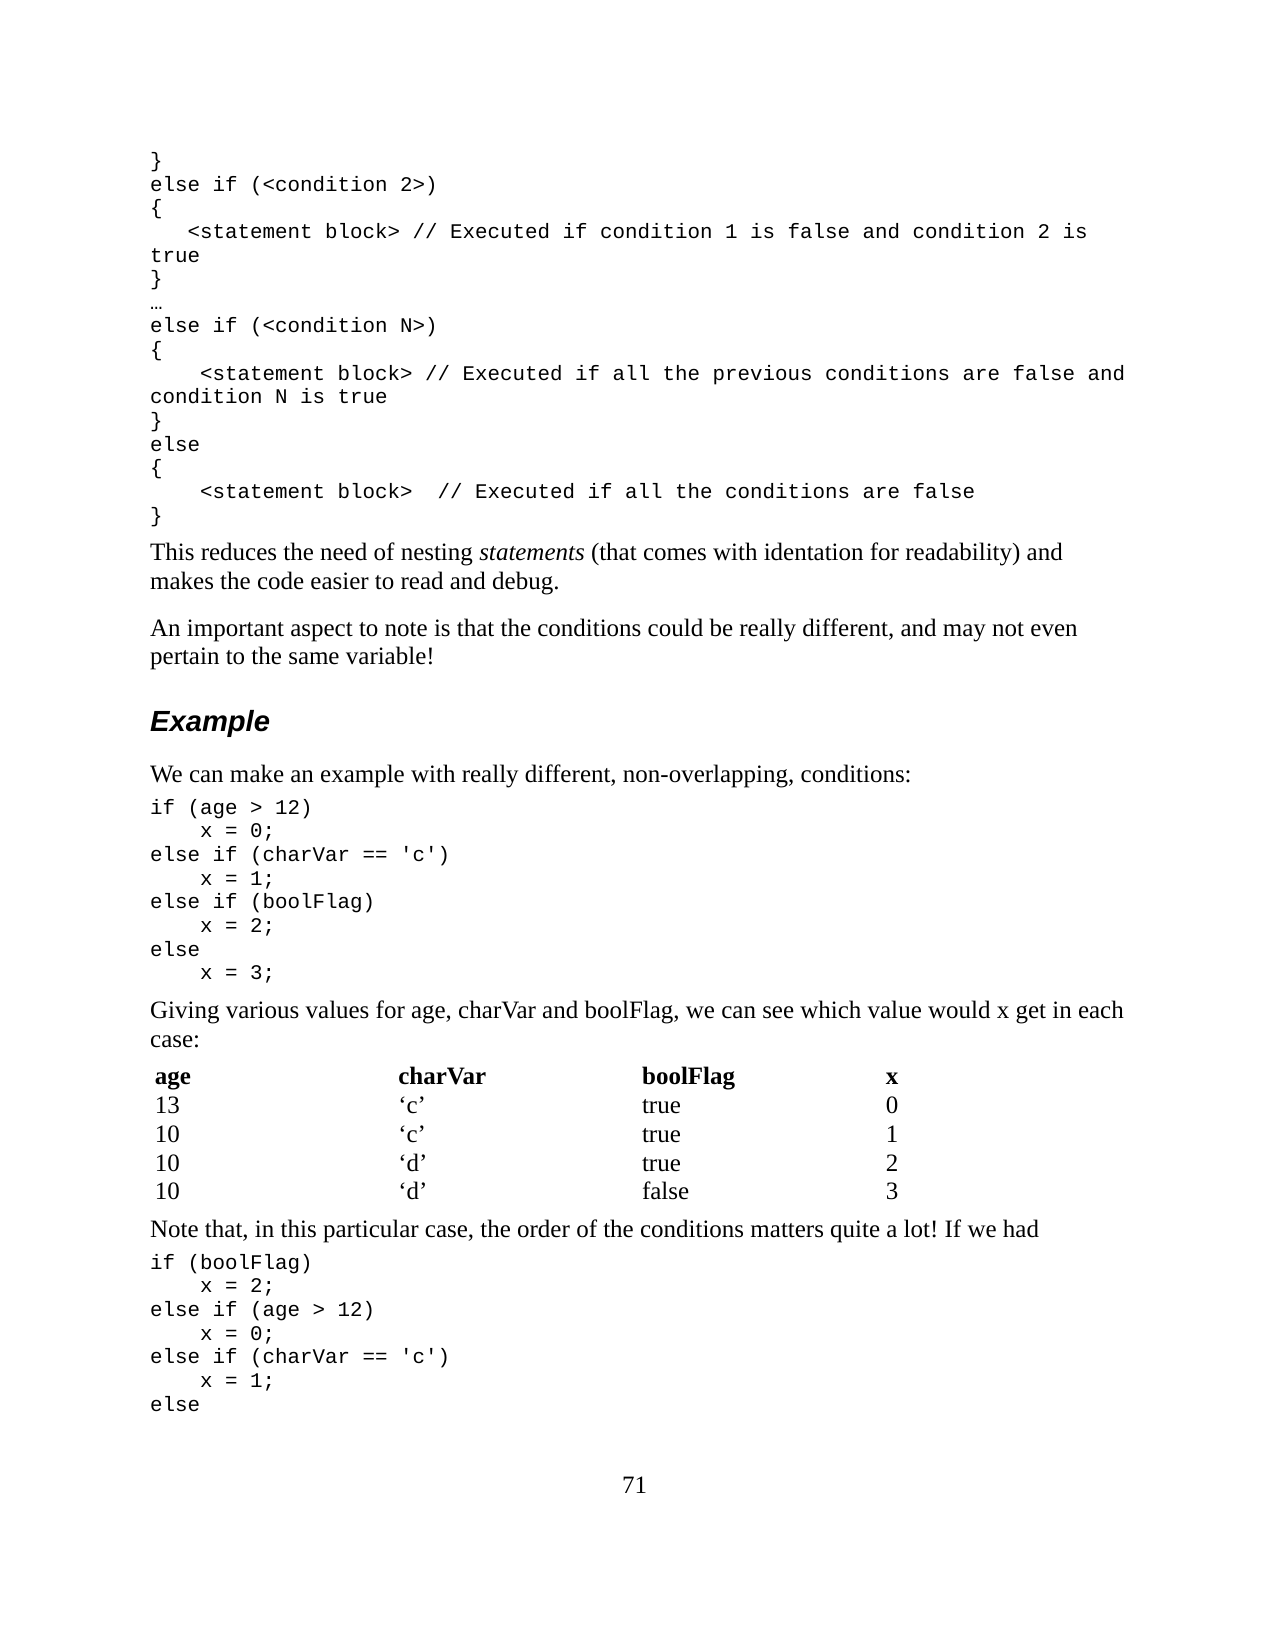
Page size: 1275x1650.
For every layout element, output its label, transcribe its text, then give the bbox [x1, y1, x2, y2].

table_cell 10 [150, 1176, 394, 1205]
text x = 2; [150, 915, 1125, 939]
text x = 1; [150, 1370, 1125, 1394]
text Giving various values for age, charVar and boolFlag, we can see which value would x get in each case: [150, 995, 1125, 1052]
text else if (boolFlag) [150, 891, 1125, 915]
text if (boolFlag) [150, 1252, 1125, 1276]
table_cell ‘c’ [394, 1119, 637, 1148]
table_cell 1 [881, 1119, 1125, 1148]
text else if (charVar == 'c') [150, 844, 1125, 868]
table_cell true [638, 1148, 881, 1176]
table_cell ‘d’ [394, 1176, 637, 1205]
table_header boolFlag [638, 1061, 881, 1090]
table_cell false [638, 1176, 881, 1205]
table_cell 10 [150, 1148, 394, 1176]
text x = 0; [150, 1323, 1125, 1346]
table_header age [150, 1061, 394, 1090]
text else if (<condition 2>) [150, 174, 1125, 197]
text x = 2; [150, 1276, 1125, 1299]
text <statement block> // Executed if all the conditions are false [150, 481, 1125, 505]
text { [150, 339, 1125, 363]
table_cell 3 [881, 1176, 1125, 1205]
text x = 3; [150, 962, 1125, 986]
table_header x [881, 1061, 1125, 1090]
text if (age > 12) [150, 797, 1125, 821]
text } [150, 150, 1125, 174]
text else [150, 1394, 1125, 1417]
text else [150, 434, 1125, 457]
table_cell 2 [881, 1148, 1125, 1176]
text x = 1; [150, 868, 1125, 891]
table_cell 0 [881, 1090, 1125, 1119]
text x = 0; [150, 821, 1125, 844]
table_cell 13 [150, 1090, 394, 1119]
text We can make an example with really different, non-overlapping, conditions: [150, 759, 1125, 788]
text else if (age > 12) [150, 1299, 1125, 1323]
text <statement block> // Executed if condition 1 is false and condition 2 is true [150, 221, 1125, 268]
text { [150, 457, 1125, 481]
text } [150, 268, 1125, 292]
text … [150, 292, 1125, 316]
table_cell 10 [150, 1119, 394, 1148]
text else [150, 939, 1125, 962]
table_cell true [638, 1119, 881, 1148]
table_header charVar [394, 1061, 637, 1090]
text else if (charVar == 'c') [150, 1346, 1125, 1370]
subtitle Example [150, 704, 1125, 738]
text { [150, 197, 1125, 221]
text Note that, in this particular case, the order of the conditions matters quite a lot! If we had [150, 1214, 1125, 1243]
text } [150, 410, 1125, 434]
table_cell true [638, 1090, 881, 1119]
text <statement block> // Executed if all the previous conditions are false and condition N is true [150, 363, 1125, 410]
text } [150, 505, 1125, 528]
text This reduces the need of nesting statements (that comes with identation for readability) and makes the code easier to read and debug. [150, 537, 1125, 595]
text else if (<condition N>) [150, 316, 1125, 339]
table_cell ‘d’ [394, 1148, 637, 1176]
text An important aspect to note is that the conditions could be really different, and may not even pertain to the same variable! [150, 613, 1125, 670]
table_cell ‘c’ [394, 1090, 637, 1119]
